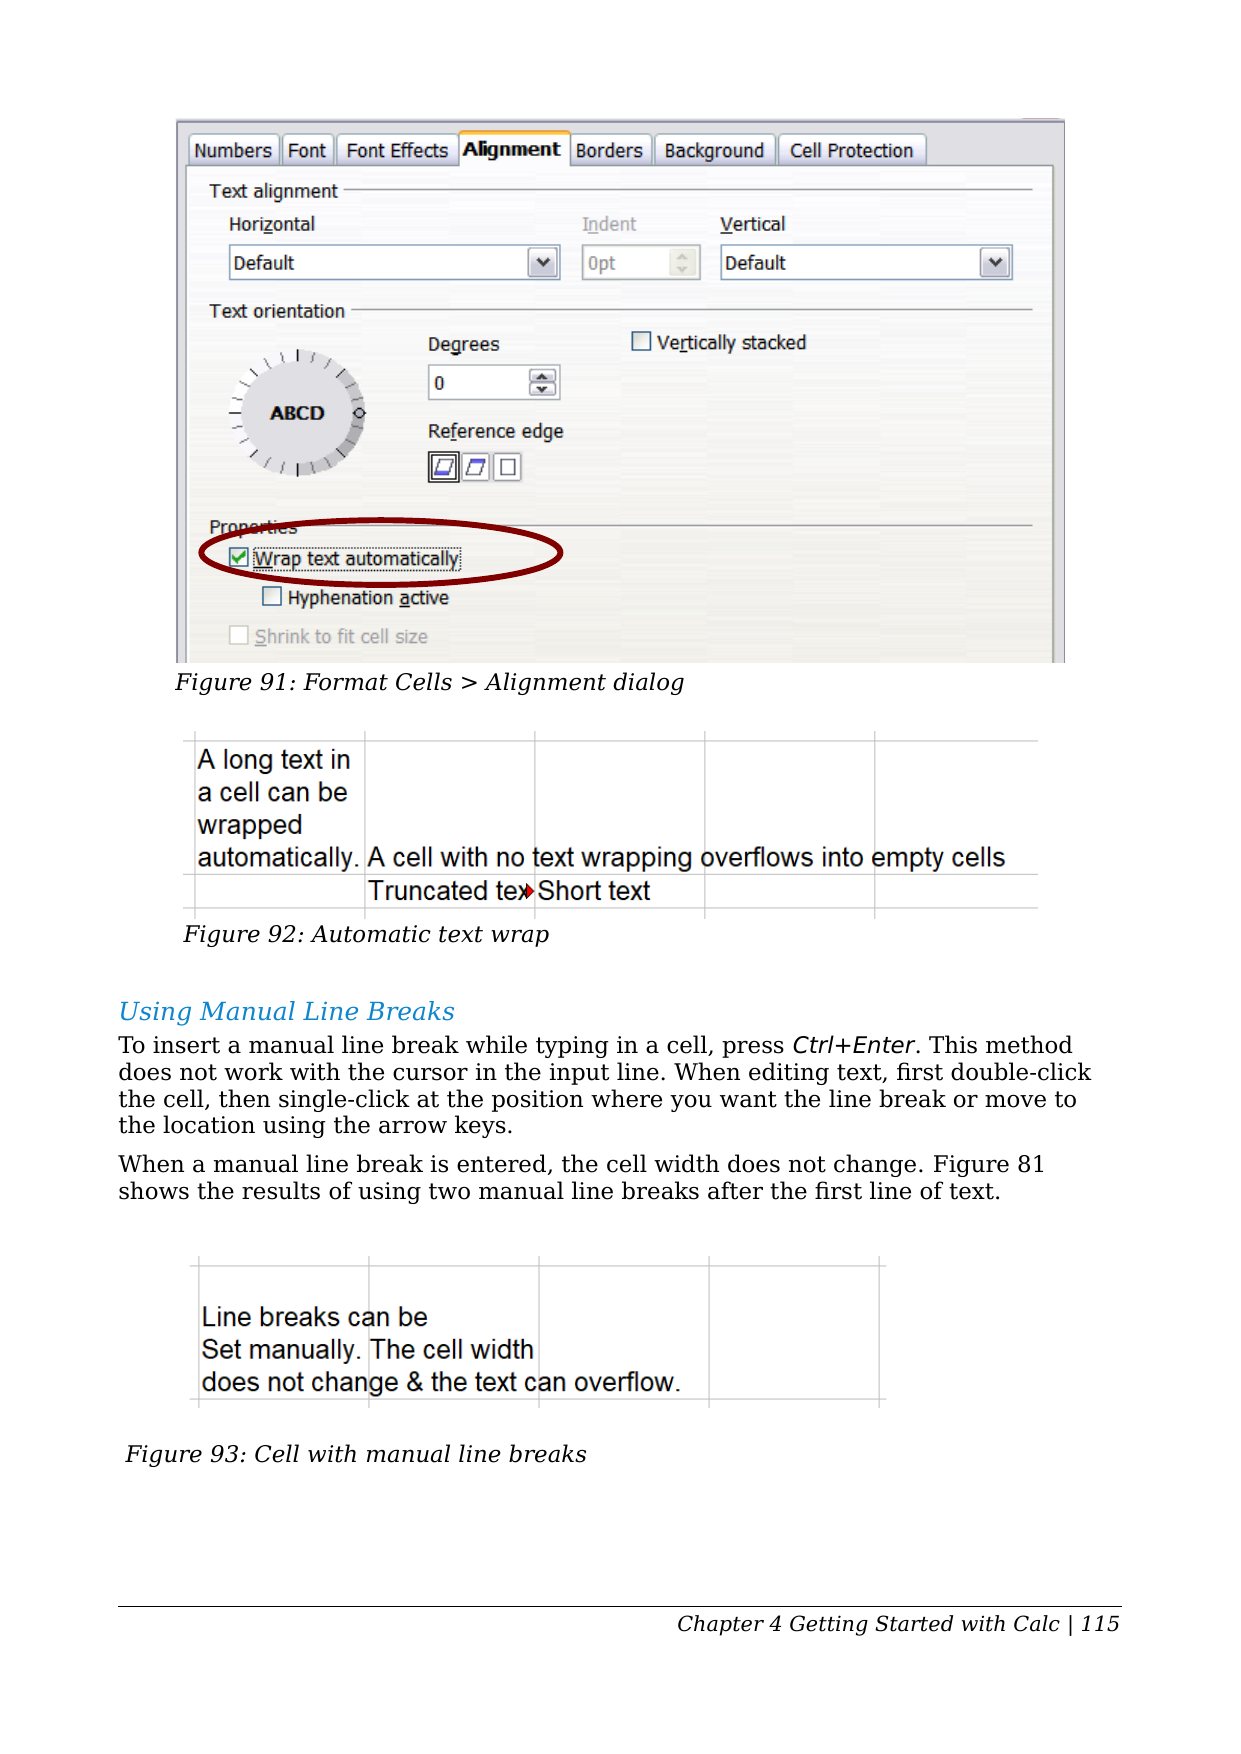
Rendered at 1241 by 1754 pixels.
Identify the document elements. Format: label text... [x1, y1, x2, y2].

text Figure 92: Automatic text wrap [183, 922, 1057, 948]
subtitle Using Manual Line Breaks [118, 997, 1122, 1026]
picture [189, 1256, 887, 1408]
picture [183, 731, 1038, 919]
text When a manual line break is entered, the cell width does not change. Figure 81 shows the results of using two manual line breaks after the first line of text. [118, 1152, 1122, 1205]
text To insert a manual line break while typing in a cell, press Ctrl+Enter. This method does not work with the cursor in the input line. When editing text, first double-click the cell, then single-click at the position where you want the line break or move to the location using the arrow keys. [118, 1032, 1122, 1139]
text Figure 93: Cell with manual line breaks [125, 1441, 950, 1467]
picture [175, 118, 1065, 663]
text Figure 91: Format Cells > Alignment dialog [175, 669, 1065, 695]
